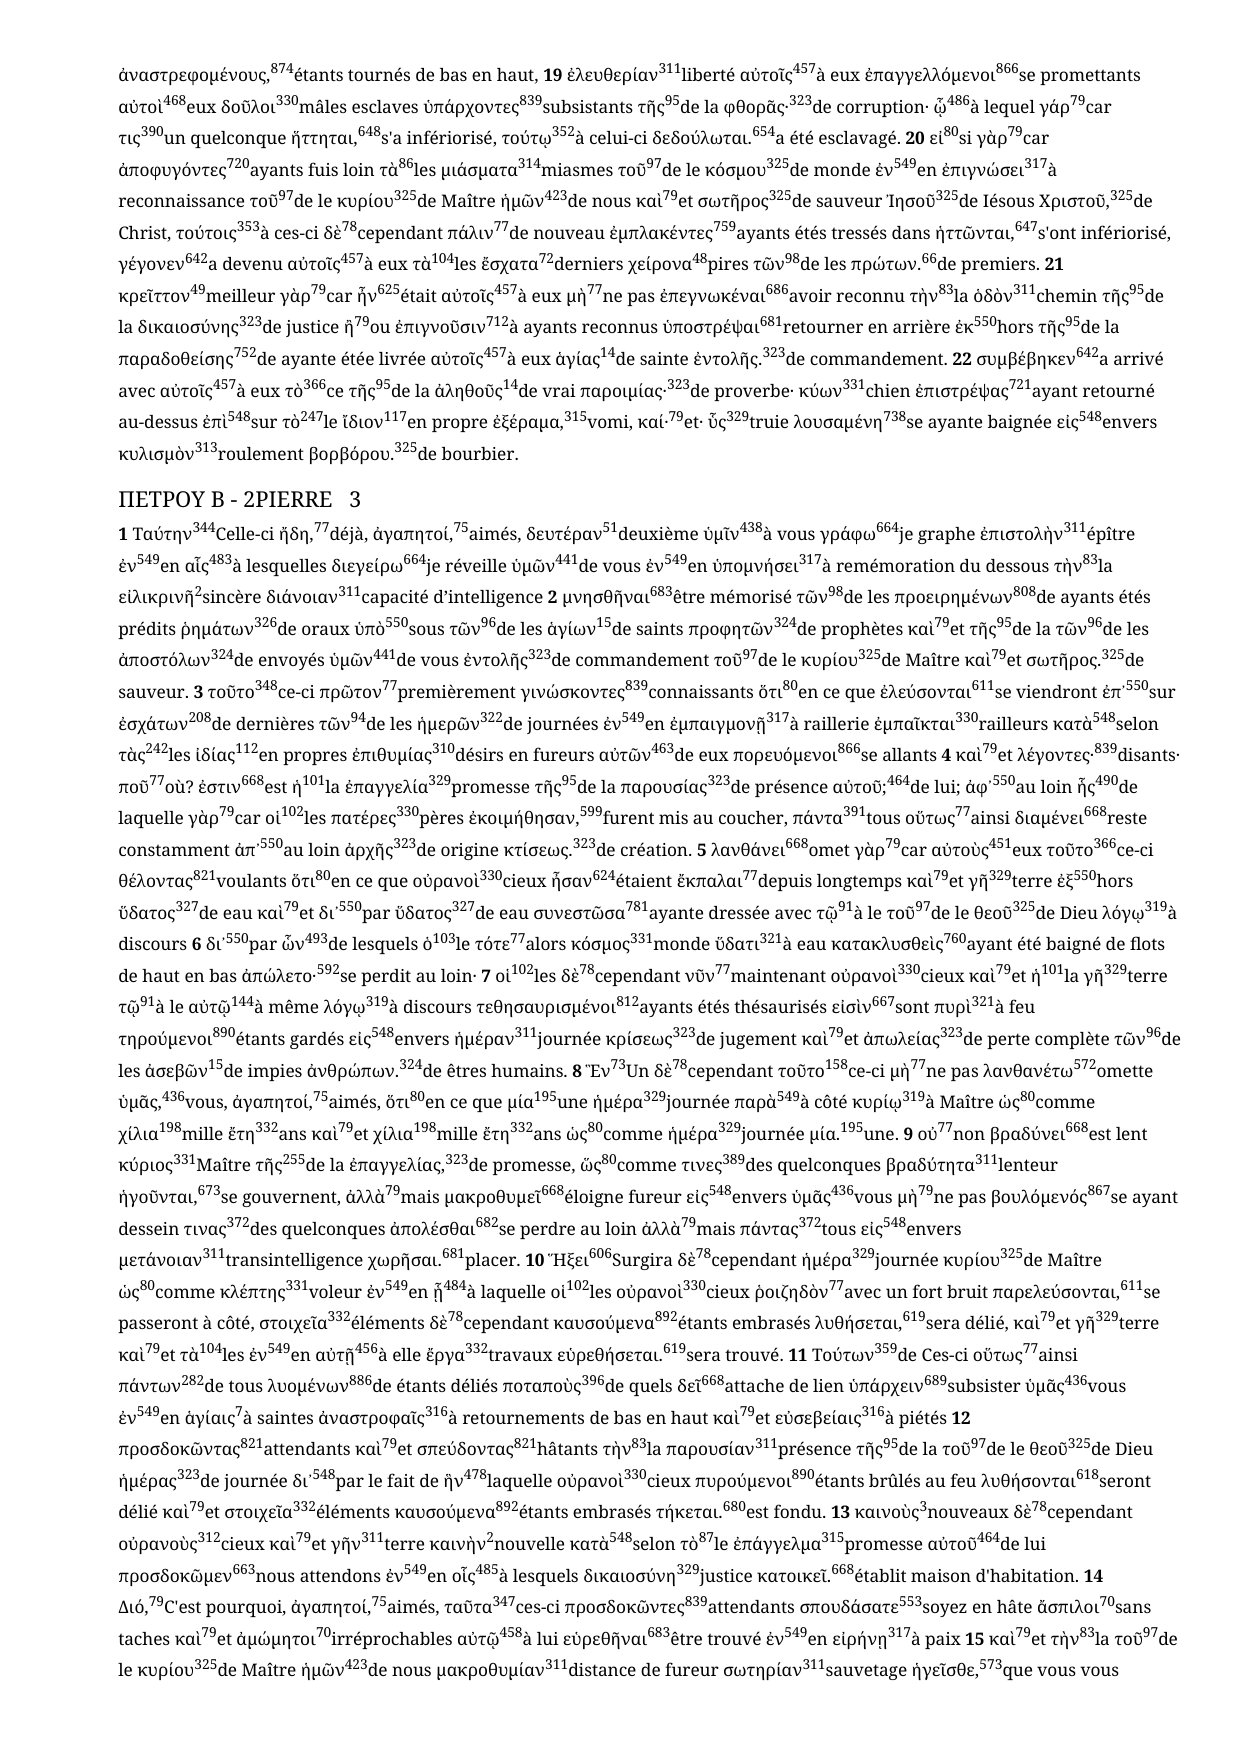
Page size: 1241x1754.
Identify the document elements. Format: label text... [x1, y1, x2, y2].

text 1 Ἐγένοντο591Se devinrent δὲ78cependant καὶ77aussi ψευδοπροφῆται330faux prophètes ἐν549en τῷ91à le λαῷ,319à peuple, ὡς80comme καὶ77aussi ἐν549en ὑμῖν438à vous ἔσονται611se seront ψευδοδιδάσκαλοι330faux enseignants οἵτινες497lesquels des quelconques παρεισάξουσιν605introduiront à côté αἱρέσεις310hérésies ἀπωλείας323de perte complète καὶ77aussi τὸν85le ἀγοράσαντα707ayant acheté à l'agora αὐτοὺς451eux δεσπότην313despote ἀρνούμενοι866se niants ἐπάγοντες839menants sur ἑαυτοῖς532à eux-mêmes ταχινὴν2rapide ἀπώλειαν.311perte complète. 2 καὶ79et πολλοὶ389nombreux ἐξακολουθήσουσιν605suivront dehors αὐτῶν463de eux ταῖς88à les ἀσελγείαις316à luxures δι᾽548par le fait de οὓς479lesquels ἡ101la ὁδὸς329chemin τῆς95de la ἀληθείας323de vérité βλασφημηθήσεται,619sera blasphémé, 3 καὶ79et ἐν549en πλεονεξίᾳ317à cupidité πλαστοῖς9à façonnés λόγοις318à discours ὑμᾶς436vous ἐμπορεύσονται611se négocieront οἷς485à lesquels τὸ105le κρίμα333objet de jugement ἔκπαλαι77depuis longtemps οὐκ77non ἀργεῖ668est sans travail καὶ79et ἡ101la ἀπώλεια329perte complète αὐτῶν463de eux οὐ77non νυστάζει.668assoupit. 4 Εἰ80Si γὰρ79car ὁ103le θεὸς331Dieu ἀγγέλων324de messagers ἁμαρτησάντων715de ayants fautés οὐκ77non ἐφείσατο592se épargna ἀλλὰ79mais σειραῖς316à lassos ζόφου325de sombre nuée ταρταρώσας721ayant jeté au Tartare παρέδωκεν586livra εἰς548envers κρίσιν311jugement τηρουμένους874étants gardés 5 καὶ79et ἀρχαίου16de originaire κόσμου325de monde οὐκ77non ἐφείσατο592se épargna ἀλλ᾽79mais ὄγδοον53huitième Νῶε313Noé δικαιοσύνης323de justice κήρυκα313annonciateur ἐφύλαξεν586gardienna κατακλυσμὸν313cataclysme κόσμῳ319à monde ἀσεβῶν64de impies ἐπάξας721ayant mené sur 6 καὶ79et πόλεις310cités Σοδόμων326de Sodomas καὶ79et Γομόρρας322de Gomorras τεφρώσας721ayant réduit en cendres καταστροφῇ317à catastrophe κατέκρινεν586condamna ὑπόδειγμα315sous-échantillon μελλόντων833de imminants ἀσεβεῖν689être impie τεθεικὼς783ayant posé 7 καὶ79et δίκαιον4juste Λὼτ313Lot καταπονούμενον875étant accablé de haut en bas ὑπὸ550sous τῆς95de la τῶν96de les ἀθέσμων64de sans institutions ἐν549en ἀσελγείᾳ317à luxure ἀναστροφῆς323de retournement de bas en haut ἐρρύσατο·592se délivra· 8 βλέμματι321à regard γὰρ79car καὶ79et ἀκοῇ317à ouïe ὁ103le δίκαιος71juste ἐγκατοικῶν840établissant maison d'habitation dedans ἐν549en αὐτοῖς457à eux ἡμέραν311journée ἐξ550hors ἡμέρας323de journée ψυχὴν311âme δικαίαν2juste ἀνόμοις11à sans lois ἔργοις320à travaux ἐβασάνιζεν.625torturait. 9 οἶδεν642a su κύριος331Maître εὐσεβεῖς52pieux ἐκ550hors πειρασμοῦ325de tentation ῥύεσθαι,690se délivrer, ἀδίκους52injustes δὲ78cependant εἰς548envers ἡμέραν311journée κρίσεως323de jugement κολαζομένους874étants corrigés τηρεῖν,689garder, 10 μάλιστα77surtout δὲ78cependant τοὺς345ceux ὀπίσω552derrière σαρκὸς323de chair ἐν549en ἐπιθυμίᾳ317à désir en fureur μιασμοῦ325de souillure πορευομένους848se allants καὶ79et κυριότητος323de maîtrise καταφρονοῦντας.821méprisants. τολμηταὶ330audacieux αὐθάδεις21arrogants δόξας310gloires οὐ77non τρέμουσιν667tremblent βλασφημοῦντες,839blasphémants, 11 ὅπου80là où ἄγγελοι330messagers ἰσχύϊ317à ténacité καὶ79et δυνάμει317à puissance μείζονες46plus grands ὄντες839étants οὐ77non φέρουσιν667portent κατ᾽550contre αὐτῶν463de eux παρὰ550à côté κυρίῳ319à Maître βλάσφημον2blasphématoire κρίσιν.311jugement. 12 Οὗτοι363Ceux-ci δὲ78cependant ὡς80comme ἄλογα23sans discours ζῷα332êtres vivants γεγεννημένα814ayants étés engendrés φυσικὰ72naturels εἰς548envers ἅλωσιν311capture καὶ79et φθορὰν311corruption ἐν549en οἷς487à lesquels ἀγνοοῦσιν667méconnaissent βλασφημοῦντες839blasphémants ἐν549en τῇ89à la φθορᾷ317à corruption αὐτῶν463de eux καὶ79et φθαρήσονται618seront corrompu 13 ἀδικούμενοι890étants faits injustice μισθὸν313salaire ἀδικίας323de injustice ἡδονὴν311plaisir ἡγούμενοι866se gouvernants τὴν83la ἐν549en ἡμέρᾳ317à journée τρυφήν,311délicatesse, σπίλοι330taches καὶ79et μῶμοι330reproches ἐντρυφῶντες839délectants ἐν549en ταῖς88à les ἀπάταις316à appâts αὐτῶν463de eux συνευωχούμενοι866se festoyants ensemble ὑμῖν,438à vous, 14 ὀφθαλμοὺς312yeux ἔχοντες839ayants μεστοὺς52pleins μοιχαλίδος323de adultère καὶ79et ἀκαταπαύστους52incessants ἁμαρτίας,323de faute, δελεάζοντες839amorçants ψυχὰς310âmes ἀστηρίκτους,1non affermies, καρδίαν311coeur γεγυμνασμένην794ayante étée gymnastiqué πλεονεξίας323de cupidité ἔχοντες,839ayants, κατάρας323de imprécation de haut en bas τέκνα.332enfants. 15 καταλιπόντες720ayants laissés en contrebas εὐθεῖαν2directe ὁδὸν311chemin ἐπλανήθησαν599furent égaré ἐξακολουθήσαντες720ayants suivis dehors τῇ89à la ὁδῷ317à chemin τοῦ97de le Βαλαὰμ325de Balaam τοῦ97de le Βοσὸρ325de Bosor ὃς498lequel μισθὸν313salaire ἀδικίας323de injustice ἠγάπησεν,586aima, 16 ἔλεγξιν311réfutation δὲ78cependant ἔσχεν586eut ἰδίας125de en propre παρανομίας·323de contrariation de la loi· ὑποζύγιον333bête sous joug ἄφωνον24sans son de voix ἐν549en ἀνθρώπου325de être humain φωνῇ317à son de voix φθεγξάμενον741se ayant prononcé un son ἐκώλυσεν586empêcha τὴν83la τοῦ97de le προφήτου325de prophète παραφρονίαν.311pensée à côté. 17 οὗτοί363ceux-ci εἰσιν667sont πηγαὶ328sources ἄνυδροι19sans eaux καὶ79et ὁμίχλαι328brumes ὑπὸ550sous λαίλαπος323de ouragan ἐλαυνόμεναι888étantes propulsées οἷς485à lesquels ὁ103le ζόφος331sombre nuée τοῦ99de le σκότους327de ténèbre τετήρηται.654a été gardé. 18 ὑπέρογκα54au-dessus de masses γὰρ79car ματαιότητος323de vanité φθεγγόμενοι866se prononçants un son δελεάζουσιν667amorcent ἐν549en ἐπιθυμίαις316à désirs en fureurs σαρκὸς323de chair ἀσελγείαις316à luxures τοὺς345ceux ὀλίγως77courtement ἀποφεύγοντας821fuyants loin τοὺς345ceux ἐν549en πλάνῃ317à égarement ἀναστρεφομένους,874étants tournés de bas en haut, 19 ἐλευθερίαν311liberté αὐτοῖς457à eux ἐπαγγελλόμενοι866se promettants αὐτοὶ468eux δοῦλοι330mâles esclaves ὑπάρχοντες839subsistants τῆς95de la φθορᾶς·323de corruption· ᾧ486à lequel γάρ79car τις390un quelconque ἥττηται,648s'a infériorisé, τούτῳ352à celui-ci δεδούλωται.654a été esclavagé. 20 εἰ80si γὰρ79car ἀποφυγόντες720ayants fuis loin τὰ86les μιάσματα314miasmes τοῦ97de le κόσμου325de monde ἐν549en ἐπιγνώσει317à reconnaissance τοῦ97de le κυρίου325de Maître ἡμῶν423de nous καὶ79et σωτῆρος325de sauveur Ἰησοῦ325de Iésous Χριστοῦ,325de Christ, τούτοις353à ces-ci δὲ78cependant πάλιν77de nouveau ἐμπλακέντες759ayants étés tressés dans ἡττῶνται,647s'ont infériorisé, γέγονεν642a devenu αὐτοῖς457à eux τὰ104les ἔσχατα72derniers χείρονα48pires τῶν98de les πρώτων.66de premiers. 21 κρεῖττον49meilleur γὰρ79car ἦν625était αὐτοῖς457à eux μὴ77ne pas ἐπεγνωκέναι686avoir reconnu τὴν83la ὁδὸν311chemin τῆς95de la δικαιοσύνης323de justice ἢ79ou ἐπιγνοῦσιν712à ayants reconnus ὑποστρέψαι681retourner en arrière ἐκ550hors τῆς95de la παραδοθείσης752de ayante étée livrée αὐτοῖς457à eux ἁγίας14de sainte ἐντολῆς.323de commandement. 22 συμβέβηκεν642a arrivé avec αὐτοῖς457à eux τὸ366ce τῆς95de la ἀληθοῦς14de vrai παροιμίας·323de proverbe· κύων331chien ἐπιστρέψας721ayant retourné au-dessus ἐπὶ548sur τὸ247le ἴδιον117en propre ἐξέραμα,315vomi, καί·79et· ὗς329truie λουσαμένη738se ayante baignée εἰς548envers κυλισμὸν313roulement βορβόρου.325de bourbier. [118, 59, 1181, 465]
text ΠΕΤΡΟΥ Β - 2PIERRE 3 [118, 484, 1181, 514]
text 1 Ταύτην344Celle-ci ἤδη,77déjà, ἀγαπητοί,75aimés, δευτέραν51deuxième ὑμῖν438à vous γράφω664je graphe ἐπιστολὴν311épître ἐν549en αἷς483à lesquelles διεγείρω664je réveille ὑμῶν441de vous ἐν549en ὑπομνήσει317à remémoration du dessous τὴν83la εἰλικρινῆ2sincère διάνοιαν311capacité d’intelligence 2 μνησθῆναι683être mémorisé τῶν98de les προειρημένων808de ayants étés prédits ῥημάτων326de oraux ὑπὸ550sous τῶν96de les ἁγίων15de saints προφητῶν324de prophètes καὶ79et τῆς95de la τῶν96de les ἀποστόλων324de envoyés ὑμῶν441de vous ἐντολῆς323de commandement τοῦ97de le κυρίου325de Maître καὶ79et σωτῆρος.325de sauveur. 3 τοῦτο348ce-ci πρῶτον77premièrement γινώσκοντες839connaissants ὅτι80en ce que ἐλεύσονται611se viendront ἐπ᾽550sur ἐσχάτων208de dernières τῶν94de les ἡμερῶν322de journées ἐν549en ἐμπαιγμονῇ317à raillerie ἐμπαῖκται330railleurs κατὰ548selon τὰς242les ἰδίας112en propres ἐπιθυμίας310désirs en fureurs αὐτῶν463de eux πορευόμενοι866se allants 4 καὶ79et λέγοντες·839disants· ποῦ77où? ἐστιν668est ἡ101la ἐπαγγελία329promesse τῆς95de la παρουσίας323de présence αὐτοῦ;464de lui; ἀφ᾽550au loin ἧς490de laquelle γὰρ79car οἱ102les πατέρες330pères ἐκοιμήθησαν,599furent mis au coucher, πάντα391tous οὕτως77ainsi διαμένει668reste constamment ἀπ᾽550au loin ἀρχῆς323de origine κτίσεως.323de création. 5 λανθάνει668omet γὰρ79car αὐτοὺς451eux τοῦτο366ce-ci θέλοντας821voulants ὅτι80en ce que οὐρανοὶ330cieux ἦσαν624étaient ἔκπαλαι77depuis longtemps καὶ79et γῆ329terre ἐξ550hors ὕδατος327de eau καὶ79et δι᾽550par ὕδατος327de eau συνεστῶσα781ayante dressée avec τῷ91à le τοῦ97de le θεοῦ325de Dieu λόγῳ319à discours 6 δι᾽550par ὧν493de lesquels ὁ103le τότε77alors κόσμος331monde ὕδατι321à eau κατακλυσθεὶς760ayant été baigné de flots de haut en bas ἀπώλετο·592se perdit au loin· 7 οἱ102les δὲ78cependant νῦν77maintenant οὐρανοὶ330cieux καὶ79et ἡ101la γῆ329terre τῷ91à le αὐτῷ144à même λόγῳ319à discours τεθησαυρισμένοι812ayants étés thésaurisés εἰσὶν667sont πυρὶ321à feu τηρούμενοι890étants gardés εἰς548envers ἡμέραν311journée κρίσεως323de jugement καὶ79et ἀπωλείας323de perte complète τῶν96de les ἀσεβῶν15de impies ἀνθρώπων.324de êtres humains. 8 Ἓν73Un δὲ78cependant τοῦτο158ce-ci μὴ77ne pas λανθανέτω572omette ὑμᾶς,436vous, ἀγαπητοί,75aimés, ὅτι80en ce que μία195une ἡμέρα329journée παρὰ549à côté κυρίῳ319à Maître ὡς80comme χίλια198mille ἔτη332ans καὶ79et χίλια198mille ἔτη332ans ὡς80comme ἡμέρα329journée μία.195une. 9 οὐ77non βραδύνει668est lent κύριος331Maître τῆς255de la ἐπαγγελίας,323de promesse, ὥς80comme τινες389des quelconques βραδύτητα311lenteur ἡγοῦνται,673se gouvernent, ἀλλὰ79mais μακροθυμεῖ668éloigne fureur εἰς548envers ὑμᾶς436vous μὴ79ne pas βουλόμενός867se ayant dessein τινας372des quelconques ἀπολέσθαι682se perdre au loin ἀλλὰ79mais πάντας372tous εἰς548envers μετάνοιαν311transintelligence χωρῆσαι.681placer. 10 Ἥξει606Surgira δὲ78cependant ἡμέρα329journée κυρίου325de Maître ὡς80comme κλέπτης331voleur ἐν549en ᾗ484à laquelle οἱ102les οὐρανοὶ330cieux ῥοιζηδὸν77avec un fort bruit παρελεύσονται,611se passeront à côté, στοιχεῖα332éléments δὲ78cependant καυσούμενα892étants embrasés λυθήσεται,619sera délié, καὶ79et γῆ329terre καὶ79et τὰ104les ἐν549en αὐτῇ456à elle ἔργα332travaux εὑρεθήσεται.619sera trouvé. 11 Τούτων359de Ces-ci οὕτως77ainsi πάντων282de tous λυομένων886de étants déliés ποταποὺς396de quels δεῖ668attache de lien ὑπάρχειν689subsister ὑμᾶς436vous ἐν549en ἁγίαις7à saintes ἀναστροφαῖς316à retournements de bas en haut καὶ79et εὐσεβείαις316à piétés 12 προσδοκῶντας821attendants καὶ79et σπεύδοντας821hâtants τὴν83la παρουσίαν311présence τῆς95de la τοῦ97de le θεοῦ325de Dieu ἡμέρας323de journée δι᾽548par le fait de ἣν478laquelle οὐρανοὶ330cieux πυρούμενοι890étants brûlés au feu λυθήσονται618seront délié καὶ79et στοιχεῖα332éléments καυσούμενα892étants embrasés τήκεται.680est fondu. 13 καινοὺς3nouveaux δὲ78cependant οὐρανοὺς312cieux καὶ79et γῆν311terre καινὴν2nouvelle κατὰ548selon τὸ87le ἐπάγγελμα315promesse αὐτοῦ464de lui προσδοκῶμεν663nous attendons ἐν549en οἷς485à lesquels δικαιοσύνη329justice κατοικεῖ.668établit maison d'habitation. 14 Διό,79C'est pourquoi, ἀγαπητοί,75aimés, ταῦτα347ces-ci προσδοκῶντες839attendants σπουδάσατε553soyez en hâte ἄσπιλοι70sans taches καὶ79et ἀμώμητοι70irréprochables αὐτῷ458à lui εὑρεθῆναι683être trouvé ἐν549en εἰρήνῃ317à paix 15 καὶ79et τὴν83la τοῦ97de le κυρίου325de Maître ἡμῶν423de nous μακροθυμίαν311distance de fureur σωτηρίαν311sauvetage ἡγεῖσθε,573que vous vous gouvernez, καθὼς77de haut en bas comme καὶ77aussi ὁ103le ἀγαπητὸς71aimé ἡμῶν423de nous ἀδελφὸς331frère Παῦλος331Paulus κατὰ548selon τὴν83la δοθεῖσαν742ayante étée donnée αὐτῷ458à lui σοφίαν311sagesse ἔγραψεν586grapha ὑμῖν,438à vous, 16 ὡς80comme καὶ77aussi ἐν549en πάσαις272à toutes ἐπιστολαῖς316à épîtres λαλῶν840bavardant ἐν549en αὐταῖς455à elles περὶ550autour τούτων359de ces-ci ἐν549en αἷς483à lesquelles ἐστιν668est δυσνόητά48difficiles à comprendre τινα288des quelconques ἃ481lesquels οἱ102les ἀμαθεῖς70ignorants καὶ79et ἀστήρικτοι70non affermis στρεβλοῦσιν667tordent ὡς80comme καὶ77aussi τὰς82les λοιπὰς112restantes γραφὰς310graphes πρὸς548vers τὴν243la ἰδίαν344en propre αὐτῶν463de eux ἀπώλειαν.311perte complète. 17 Ὑμεῖς447Vous οὖν,79donc, ἀγαπητοί,75aimés, προγινώσκοντες839connaissants avant φυλάσσεσθε,573que vous vous gardiennez, ἵνα80afin que μὴ77ne pas τῇ89à la τῶν96de les ἀθέσμων64de sans institutions πλάνῃ317à égarement συναπαχθέντες759ayants étés emmenés avec ἐκπέσητε896que vous tombiez dehors τοῦ257de le ἰδίου127de en propre στηριγμοῦ,325de fixité, 18 αὐξάνετε569croissez δὲ78cependant ἐν549en χάριτι317à grâce καὶ79et γνώσει317à connaissance τοῦ97de le κυρίου325de Maître ἡμῶν423de nous καὶ79et σωτῆρος325de sauveur Ἰησοῦ325de Iésous Χριστοῦ.325de Christ. αὐτῷ458à lui ἡ101la δόξα329gloire καὶ79et νῦν77maintenant καὶ79et εἰς548envers ἡμέραν311journée αἰῶνος.325de ère. ἀμήν·304amen· [118, 518, 1181, 1682]
